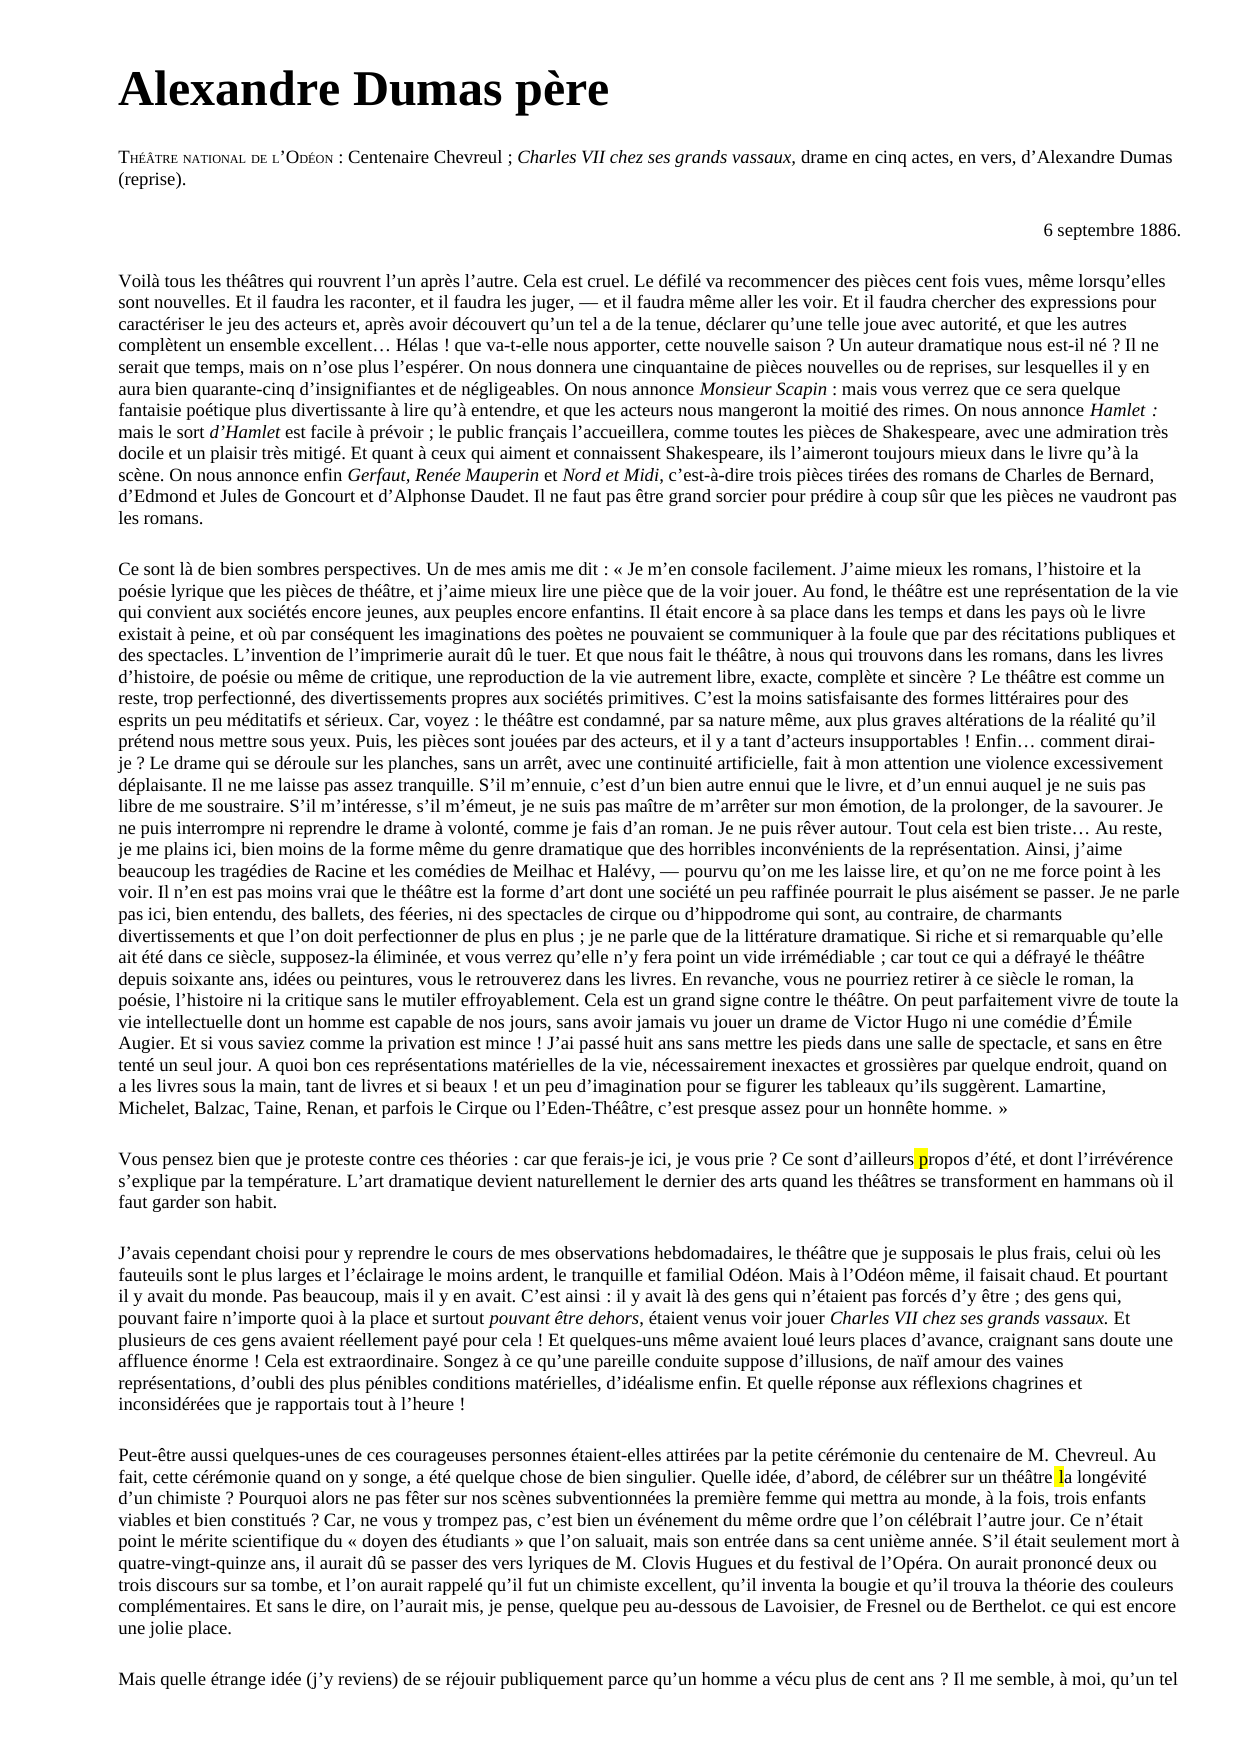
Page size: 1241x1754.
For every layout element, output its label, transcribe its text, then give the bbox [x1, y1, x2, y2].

text Théâtre national de l’Odéon : Centenaire Chevreul ; Charles VII chez ses grands vassaux, drame en cinq actes, en vers, d’Alexandre Dumas (reprise). [118, 146, 1181, 189]
text Peut-être aussi quelques-unes de ces courageuses personnes étaient-elles attirées par la petite cérémonie du centenaire de M. Chevreul. Au fait, cette cérémonie quand on y songe, a été quelque chose de bien singulier. Quelle idée, d’abord, de célébrer sur un théâtre la longévité d’un chimiste ? Pourquoi alors ne pas fêter sur nos scènes subventionnées la première femme qui mettra au monde, à la fois, trois enfants viables et bien constitués ? Car, ne vous y trompez pas, c’est bien un événement du même ordre que l’on célébrait l’autre jour. Ce n’était point le mérite scientifique du « doyen des étudiants » que l’on saluait, mais son entrée dans sa cent unième année. S’il était seulement mort à quatre-vingt-quinze ans, il aurait dû se passer des vers lyriques de M. Clovis Hugues et du festival de l’Opéra. On aurait prononcé deux ou trois discours sur sa tombe, et l’on aurait rappelé qu’il fut un chimiste excellent, qu’il inventa la bougie et qu’il trouva la théorie des couleurs complémentaires. Et sans le dire, on l’aurait mis, je pense, quelque peu au-dessous de Lavoisier, de Fresnel ou de Berthelot. ce qui est encore une jolie place. [118, 1444, 1181, 1638]
subtitle ALEXANDRE DUMAS PÈRE [118, 59, 1181, 117]
text Voilà tous les théâtres qui rouvrent l’un après l’autre. Cela est cruel. Le défilé va recommencer des pièces cent fois vues, même lorsqu’elles sont nouvelles. Et il faudra les raconter, et il faudra les juger, — et il faudra même aller les voir. Et il faudra chercher des expressions pour caractériser le jeu des acteurs et, après avoir découvert qu’un tel a de la tenue, déclarer qu’une telle joue avec autorité, et que les autres complètent un ensemble excellent… Hélas ! que va-t-elle nous apporter, cette nouvelle saison ? Un auteur dramatique nous est-il né ? Il ne serait que temps, mais on n’ose plus l’espérer. On nous donnera une cinquantaine de pièces nouvelles ou de reprises, sur lesquelles il y en aura bien quarante-cinq d’insignifiantes et de négligeables. On nous annonce Monsieur Scapin : mais vous verrez que ce sera quelque fantaisie poétique plus divertissante à lire qu’à entendre, et que les acteurs nous mangeront la moitié des rimes. On nous annonce Hamlet : mais le sort d’Hamlet est facile à prévoir ; le public français l’accueillera, comme toutes les pièces de Shakespeare, avec une admiration très docile et un plaisir très mitigé. Et quant à ceux qui aiment et connaissent Shakespeare, ils l’aimeront toujours mieux dans le livre qu’à la scène. On nous annonce enfin Gerfaut, Renée Mauperin et Nord et Midi, c’est-à-dire trois pièces tirées des romans de Charles de Bernard, d’Edmond et Jules de Goncourt et d’Alphonse Daudet. Il ne faut pas être grand sorcier pour prédire à coup sûr que les pièces ne vaudront pas les romans. [118, 270, 1181, 528]
text Ce sont là de bien sombres perspectives. Un de mes amis me dit : « Je m’en console facilement. J’aime mieux les romans, l’histoire et la poésie lyrique que les pièces de théâtre, et j’aime mieux lire une pièce que de la voir jouer. Au fond, le théâtre est une représentation de la vie qui convient aux sociétés encore jeunes, aux peuples encore enfantins. Il était encore à sa place dans les temps et dans les pays où le livre existait à peine, et où par conséquent les imaginations des poètes ne pouvaient se communiquer à la foule que par des récitations publiques et des spectacles. L’invention de l’imprimerie aurait dû le tuer. Et que nous fait le théâtre, à nous qui trouvons dans les romans, dans les livres d’histoire, de poésie ou même de critique, une reproduction de la vie autrement libre, exacte, complète et sincère ? Le théâtre est comme un reste, trop perfectionné, des divertissements propres aux sociétés primitives. C’est la moins satisfaisante des formes littéraires pour des esprits un peu méditatifs et sérieux. Car, voyez : le théâtre est condamné, par sa nature même, aux plus graves altérations de la réalité qu’il prétend nous mettre sous yeux. Puis, les pièces sont jouées par des acteurs, et il y a tant d’acteurs insupportables ! Enfin… comment dirai-je ? Le drame qui se déroule sur les planches, sans un arrêt, avec une continuité artificielle, fait à mon attention une violence excessivement déplaisante. Il ne me laisse pas assez tranquille. S’il m’ennuie, c’est d’un bien autre ennui que le livre, et d’un ennui auquel je ne suis pas libre de me soustraire. S’il m’intéresse, s’il m’émeut, je ne suis pas maître de m’arrêter sur mon émotion, de la prolonger, de la savourer. Je ne puis interrompre ni reprendre le drame à volonté, comme je fais d’an roman. Je ne puis rêver autour. Tout cela est bien triste… Au reste, je me plains ici, bien moins de la forme même du genre dramatique que des horribles inconvénients de la représentation. Ainsi, j’aime beaucoup les tragédies de Racine et les comédies de Meilhac et Halévy, — pourvu qu’on me les laisse lire, et qu’on ne me force point à les voir. Il n’en est pas moins vrai que le théâtre est la forme d’art dont une société un peu raffinée pourrait le plus aisément se passer. Je ne parle pas ici, bien entendu, des ballets, des féeries, ni des spectacles de cirque ou d’hippodrome qui sont, au contraire, de charmants divertissements et que l’on doit perfectionner de plus en plus ; je ne parle que de la littérature dramatique. Si riche et si remarquable qu’elle ait été dans ce siècle, supposez-la éliminée, et vous verrez qu’elle n’y fera point un vide irrémédiable ; car tout ce qui a défrayé le théâtre depuis soixante ans, idées ou peintures, vous le retrouverez dans les livres. En revanche, vous ne pourriez retirer à ce siècle le roman, la poésie, l’histoire ni la critique sans le mutiler effroyablement. Cela est un grand signe contre le théâtre. On peut parfaitement vivre de toute la vie intellectuelle dont un homme est capable de nos jours, sans avoir jamais vu jouer un drame de Victor Hugo ni une comédie d’Émile Augier. Et si vous saviez comme la privation est mince ! J’ai passé huit ans sans mettre les pieds dans une salle de spectacle, et sans en être tenté un seul jour. A quoi bon ces représentations matérielles de la vie, nécessairement inexactes et grossières par quelque endroit, quand on a les livres sous la main, tant de livres et si beaux ! et un peu d’imagination pour se figurer les tableaux qu’ils suggèrent. Lamartine, Michelet, Balzac, Taine, Renan, et parfois le Cirque ou l’Eden-Théâtre, c’est presque assez pour un honnête homme. » [118, 558, 1181, 1118]
text 6 septembre 1886. [118, 219, 1181, 240]
text J’avais cependant choisi pour y reprendre le cours de mes observations hebdomadaires, le théâtre que je supposais le plus frais, celui où les fauteuils sont le plus larges et l’éclairage le moins ardent, le tranquille et familial Odéon. Mais à l’Odéon même, il faisait chaud. Et pourtant il y avait du monde. Pas beaucoup, mais il y en avait. C’est ainsi : il y avait là des gens qui n’étaient pas forcés d’y être ; des gens qui, pouvant faire n’importe quoi à la place et surtout pouvant être dehors, étaient venus voir jouer Charles VII chez ses grands vassaux. Et plusieurs de ces gens avaient réellement payé pour cela ! Et quelques-uns même avaient loué leurs places d’avance, craignant sans doute une affluence énorme ! Cela est extraordinaire. Songez à ce qu’une pareille conduite suppose d’illusions, de naïf amour des vaines représentations, d’oubli des plus pénibles conditions matérielles, d’idéalisme enfin. Et quelle réponse aux réflexions chagrines et inconsidérées que je rapportais tout à l’heure ! [118, 1242, 1181, 1415]
text Vous pensez bien que je proteste contre ces théories : car que ferais-je ici, je vous prie ? Ce sont d’ailleurs propos d’été, et dont l’irrévérence s’explique par la température. L’art dramatique devient naturellement le dernier des arts quand les théâtres se transforment en hammans où il faut garder son habit. [118, 1148, 1181, 1213]
text Mais quelle étrange idée (j’y reviens) de se réjouir publiquement parce qu’un homme a vécu plus de cent ans ? Il me semble, à moi, qu’un tel [118, 1668, 1181, 1689]
